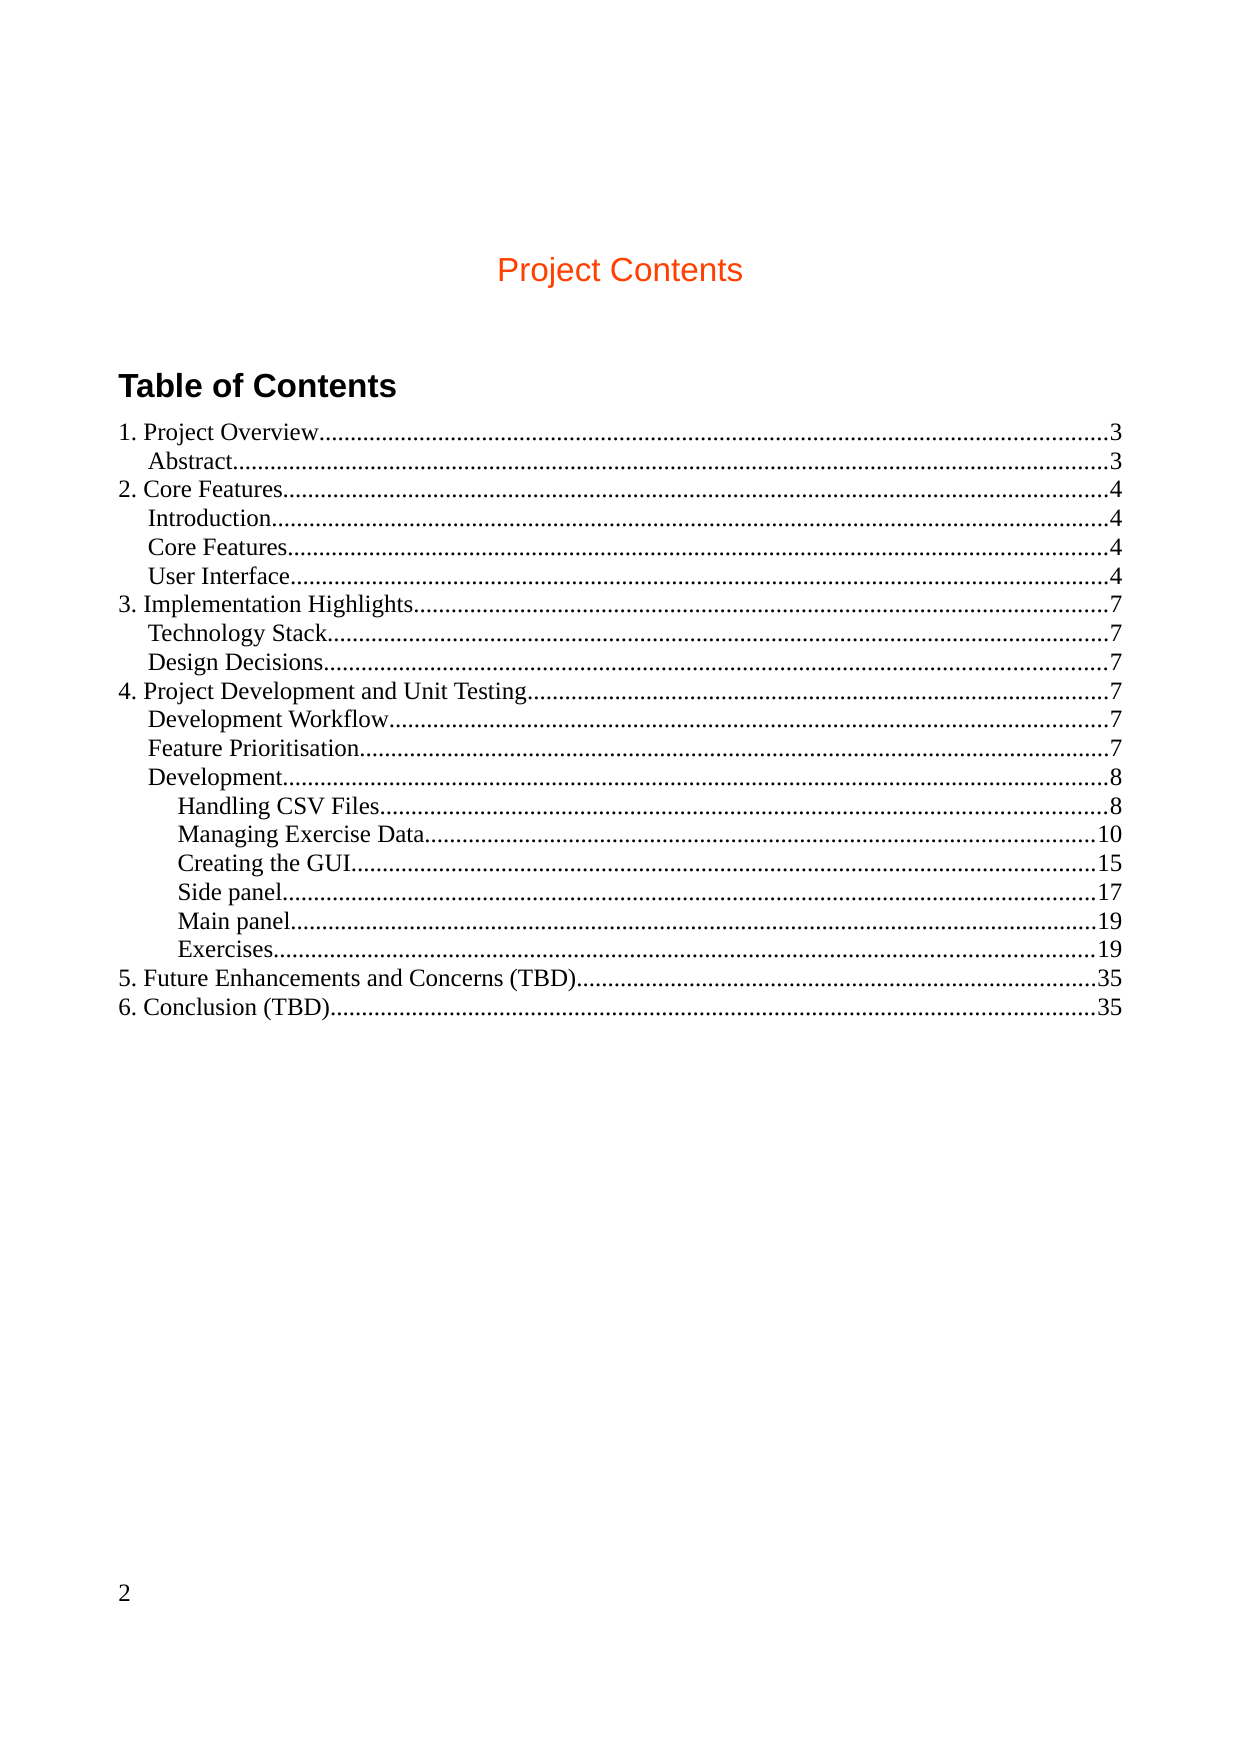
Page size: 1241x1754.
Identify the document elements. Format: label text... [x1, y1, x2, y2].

text 5. Future Enhancements and Concerns (TBD) 35 [118, 963, 1122, 992]
text Technology Stack 7 [148, 618, 1122, 647]
text 2. Core Features 4 [118, 474, 1122, 503]
text Project Contents [118, 250, 1122, 288]
text Managing Exercise Data 10 [177, 819, 1122, 848]
text Development Workflow 7 [148, 704, 1122, 733]
text Handling CSV Files 8 [177, 791, 1122, 819]
text User Interface 4 [148, 561, 1122, 589]
text 4. Project Development and Unit Testing 7 [118, 676, 1122, 704]
text Development 8 [148, 762, 1122, 791]
text Core Features 4 [148, 532, 1122, 561]
text Feature Prioritisation 7 [148, 733, 1122, 762]
text 1. Project Overview 3 [118, 417, 1122, 446]
text Exercises 19 [177, 934, 1122, 963]
text Design Decisions 7 [148, 647, 1122, 676]
text Side panel 17 [177, 877, 1122, 906]
text Creating the GUI 15 [177, 848, 1122, 877]
text Abstract 3 [148, 446, 1122, 474]
text 3. Implementation Highlights 7 [118, 589, 1122, 618]
text Introduction 4 [148, 503, 1122, 532]
text Main panel 19 [177, 906, 1122, 934]
subtitle Table of Contents [118, 366, 1122, 404]
text 6. Conclusion (TBD) 35 [118, 992, 1122, 1021]
